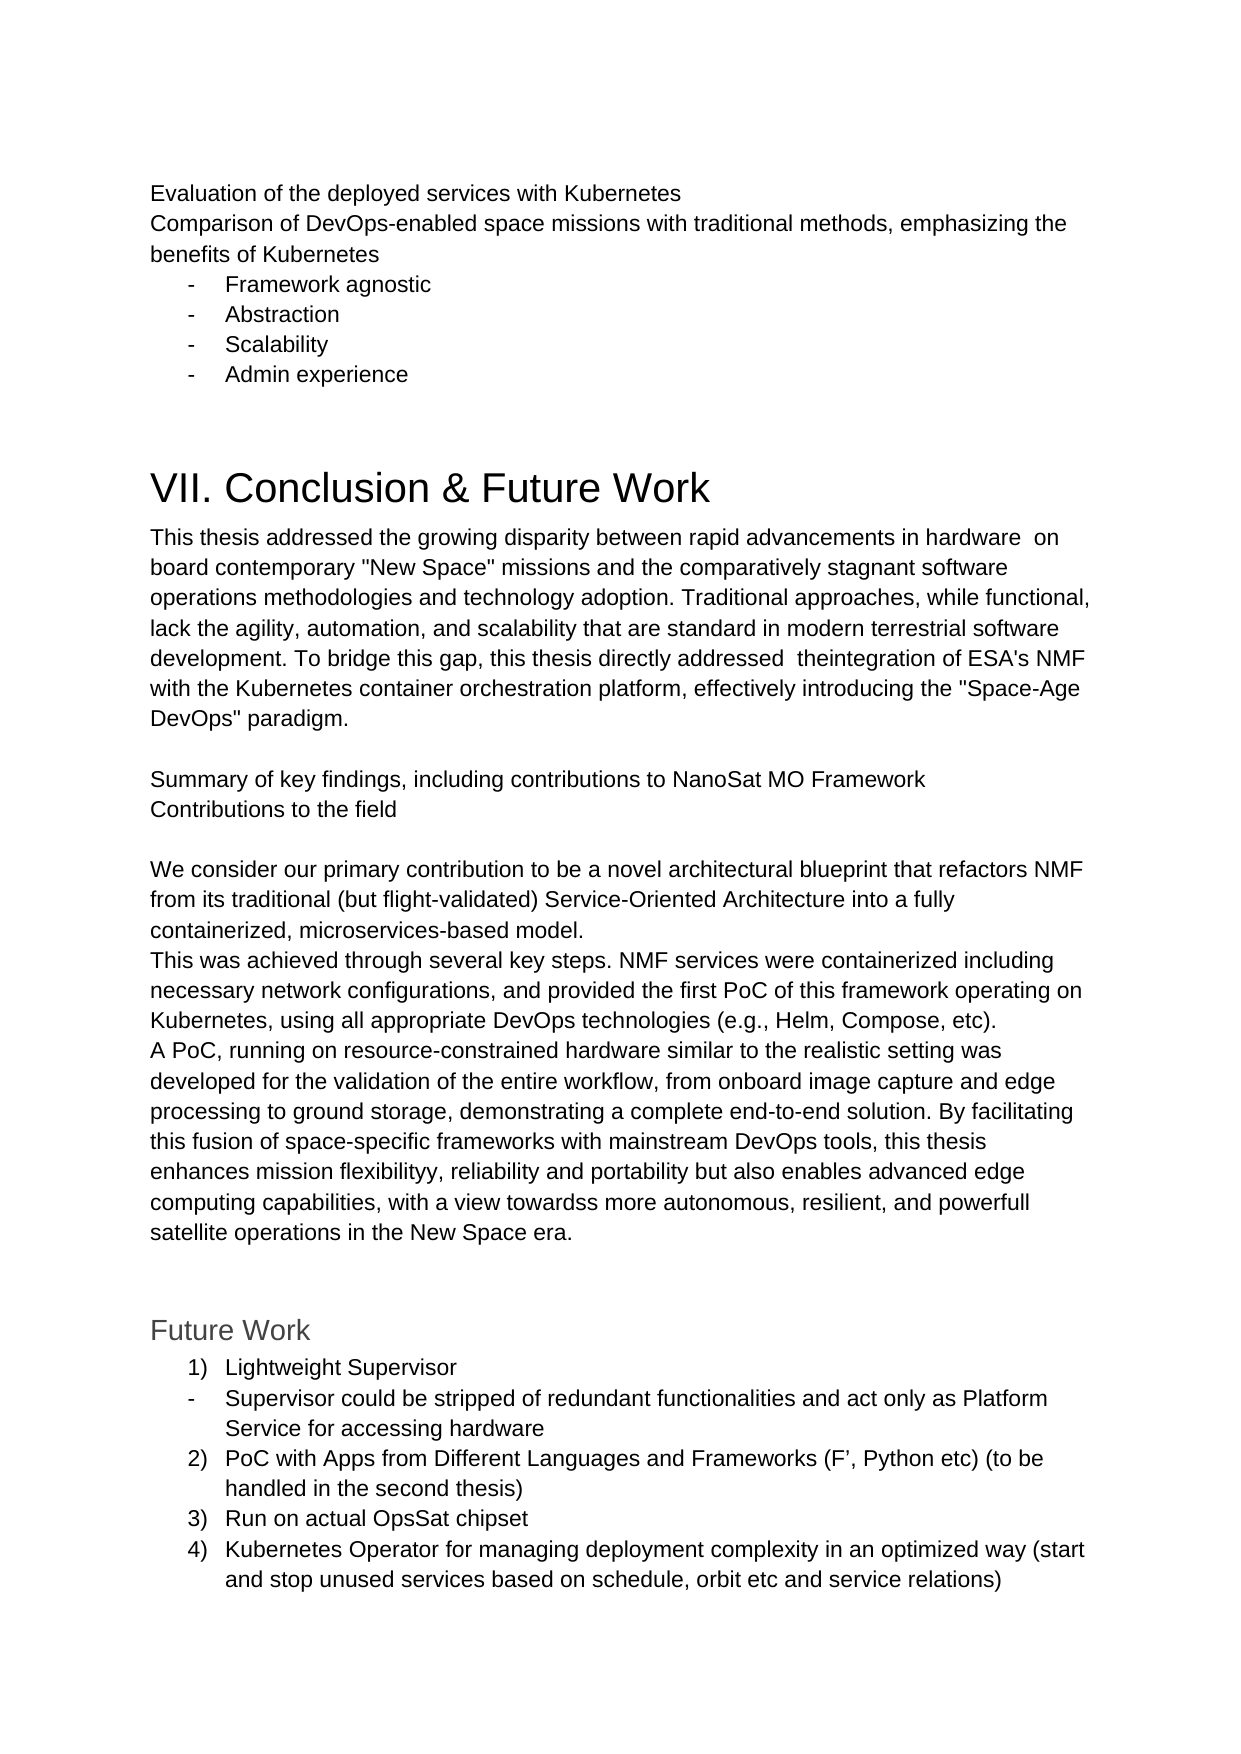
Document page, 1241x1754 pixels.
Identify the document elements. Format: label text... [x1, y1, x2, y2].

list Framework agnostic [187, 271, 1090, 297]
list Scalability [187, 331, 1090, 358]
text A PoC, running on resource-constrained hardware similar to the realistic setting was developed for the validation of the entire workflow, from onboard image capture and edge processing to ground storage, demonstrating a complete end-to-end solution. By facilitating this fusion of space-specific frameworks with mainstream DevOps tools, this thesis enhances mission flexibilityy, reliability and portability but also enables advanced edge computing capabilities, with a view towardss more autonomous, resilient, and powerfull satellite operations in the New Space era. [150, 1037, 1090, 1245]
list Abstraction [187, 301, 1090, 327]
text We consider our primary contribution to be a novel architectural blueprint that refactors NMF from its traditional (but flight-validated) Service-Oriented Architecture into a fully containerized, microservices-based model. [150, 856, 1090, 943]
list Kubernetes Operator for managing deployment complexity in an optimized way (start and stop unused services based on schedule, orbit etc and service relations) [187, 1536, 1090, 1592]
subtitle VII. Conclusion & Future Work [150, 463, 1090, 511]
list PoC with Apps from Different Languages and Frameworks (F’, Python etc) (to be handled in the second thesis) [187, 1445, 1090, 1502]
list Admin experience [187, 361, 1090, 388]
text This thesis addressed the growing disparity between rapid advancements in hardware on board contemporary "New Space" missions and the comparatively stagnant software operations methodologies and technology adoption. Traditional approaches, while functional, lack the agility, automation, and scalability that are standard in modern terrestrial software development. To bridge this gap, this thesis directly addressed theintegration of ESA's NMF with the Kubernetes container orchestration platform, effectively introducing the "Space-Age DevOps" paradigm. [150, 524, 1090, 732]
list Run on actual OpsSat chipset [187, 1505, 1090, 1532]
text Comparison of DevOps-enabled space missions with traditional methods, emphasizing the benefits of Kubernetes [150, 210, 1090, 267]
text This was achieved through several key steps. NMF services were containerized including necessary network configurations, and provided the first PoC of this framework operating on Kubernetes, using all appropriate DevOps technologies (e.g., Helm, Compose, etc). [150, 947, 1090, 1034]
text Summary of key findings, including contributions to NanoSat MO Framework [150, 766, 1090, 792]
text Evaluation of the deployed services with Kubernetes [150, 180, 1090, 207]
subtitle Future Work [150, 1312, 1090, 1346]
text Contributions to the field [150, 796, 1090, 822]
list Supervisor could be stripped of redundant functionalities and act only as Platform Service for accessing hardware [187, 1384, 1090, 1441]
list Lightweight Supervisor [187, 1354, 1090, 1381]
